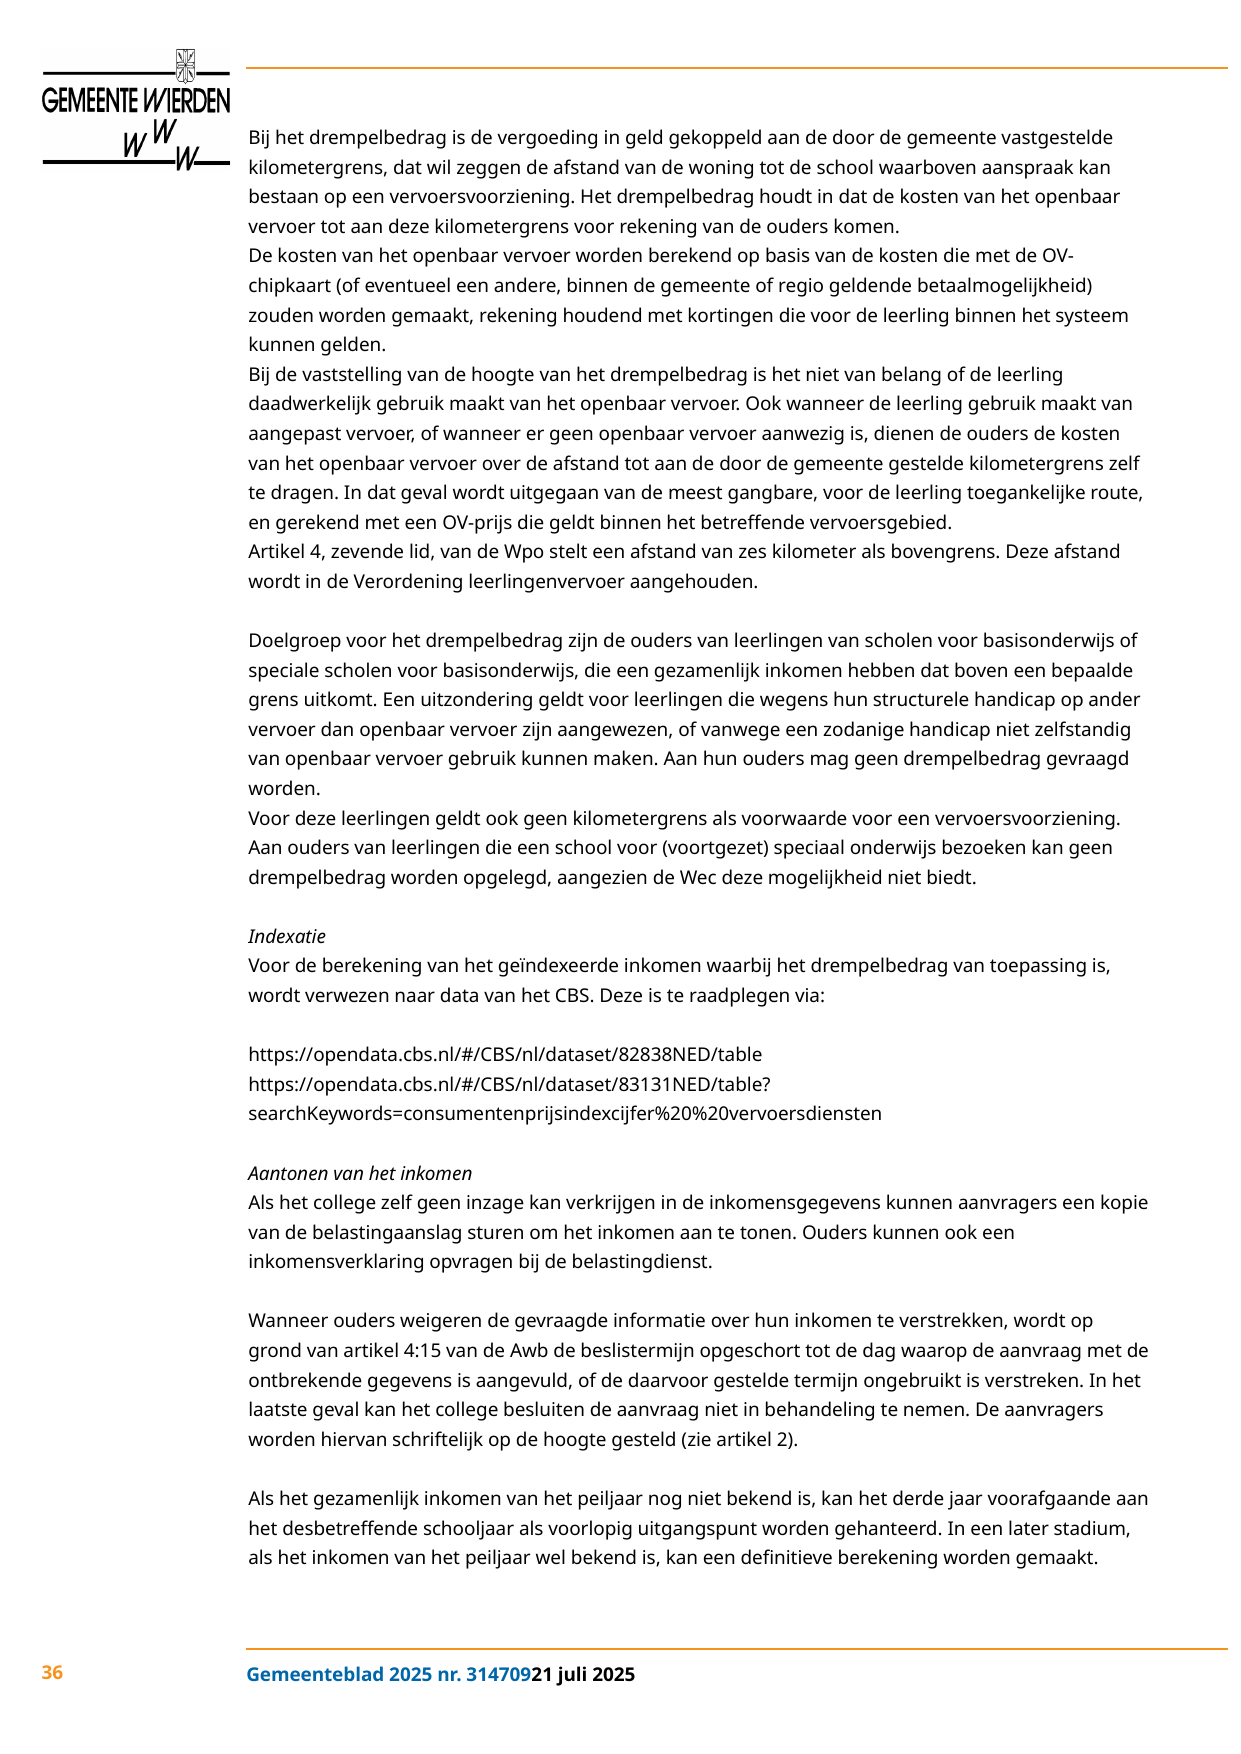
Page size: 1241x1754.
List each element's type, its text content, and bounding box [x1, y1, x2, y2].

text Als het college zelf geen inzage kan verkrijgen in de inkomensgegevens kunnen aanvragers een kopie van de belastingaanslag sturen om het inkomen aan te tonen. Ouders kunnen ook een inkomensverklaring opvragen bij de belastingdienst. [248, 1189, 1152, 1274]
text Aan ouders van leerlingen die een school voor (voortgezet) speciaal onderwijs bezoeken kan geen drempelbedrag worden opgelegd, aangezien de Wec deze mogelijkheid niet biedt. [248, 834, 1152, 890]
text Voor deze leerlingen geldt ook geen kilometergrens als voorwaarde voor een vervoersvoorziening. [248, 805, 1152, 831]
picture [41, 47, 231, 172]
text Als het gezamenlijk inkomen van het peiljaar nog niet bekend is, kan het derde jaar voorafgaande aan het desbetreffende schooljaar als voorlopig uitgangspunt worden gehanteerd. In een later stadium, als het inkomen van het peiljaar wel bekend is, kan een definitieve berekening worden gemaakt. [248, 1485, 1152, 1570]
text Aantonen van het inkomen [248, 1160, 1152, 1186]
text Bij de vaststelling van de hoogte van het drempelbedrag is het niet van belang of de leerling daadwerkelijk gebruik maakt van het openbaar vervoer. Ook wanneer de leerling gebruik maakt van aangepast vervoer, of wanneer er geen openbaar vervoer aanwezig is, dienen de ouders de kosten van het openbaar vervoer over de afstand tot aan de door de gemeente gestelde kilometergrens zelf te dragen. In dat geval wordt uitgegaan van de meest gangbare, voor de leerling toegankelijke route, en gerekend met een OV-prijs die geldt binnen het betreffende vervoersgebied. [248, 361, 1152, 535]
text Artikel 4, zevende lid, van de Wpo stelt een afstand van zes kilometer als bovengrens. Deze afstand wordt in de Verordening leerlingenvervoer aangehouden. [248, 538, 1152, 594]
text https://opendata.cbs.nl/#/CBS/nl/dataset/83131NED/table?searchKeywords=consumentenprijsindexcijfer%20%20vervoersdiensten [248, 1071, 1152, 1126]
text Wanneer ouders weigeren de gevraagde informatie over hun inkomen te verstrekken, wordt op grond van artikel 4:15 van de Awb de beslistermijn opgeschort tot de dag waarop de aanvraag met de ontbrekende gegevens is aangevuld, of de daarvoor gestelde termijn ongebruikt is verstreken. In het laatste geval kan het college besluiten de aanvraag niet in behandeling te nemen. De aanvragers worden hiervan schriftelijk op de hoogte gesteld (zie artikel 2). [248, 1308, 1152, 1452]
text Doelgroep voor het drempelbedrag zijn de ouders van leerlingen van scholen voor basisonderwijs of speciale scholen voor basisonderwijs, die een gezamenlijk inkomen hebben dat boven een bepaalde grens uitkomt. Een uitzondering geldt voor leerlingen die wegens hun structurele handicap op ander vervoer dan openbaar vervoer zijn aangewezen, of vanwege een zodanige handicap niet zelfstandig van openbaar vervoer gebruik kunnen maken. Aan hun ouders mag geen drempelbedrag gevraagd worden. [248, 627, 1152, 801]
text https://opendata.cbs.nl/#/CBS/nl/dataset/82838NED/table [248, 1041, 1152, 1067]
text Voor de berekening van het geïndexeerde inkomen waarbij het drempelbedrag van toepassing is, wordt verwezen naar data van het CBS. Deze is te raadplegen via: [248, 953, 1152, 1008]
text De kosten van het openbaar vervoer worden berekend op basis van de kosten die met de OV-chipkaart (of eventueel een andere, binnen de gemeente of regio geldende betaalmogelijkheid) zouden worden gemaakt, rekening houdend met kortingen die voor de leerling binnen het systeem kunnen gelden. [248, 243, 1152, 357]
text Indexatie [248, 923, 1152, 949]
text Bij het drempelbedrag is de vergoeding in geld gekoppeld aan de door de gemeente vastgestelde kilometergrens, dat wil zeggen de afstand van de woning tot de school waarboven aanspraak kan bestaan op een vervoersvoorziening. Het drempelbedrag houdt in dat de kosten van het openbaar vervoer tot aan deze kilometergrens voor rekening van de ouders komen. [248, 124, 1152, 239]
